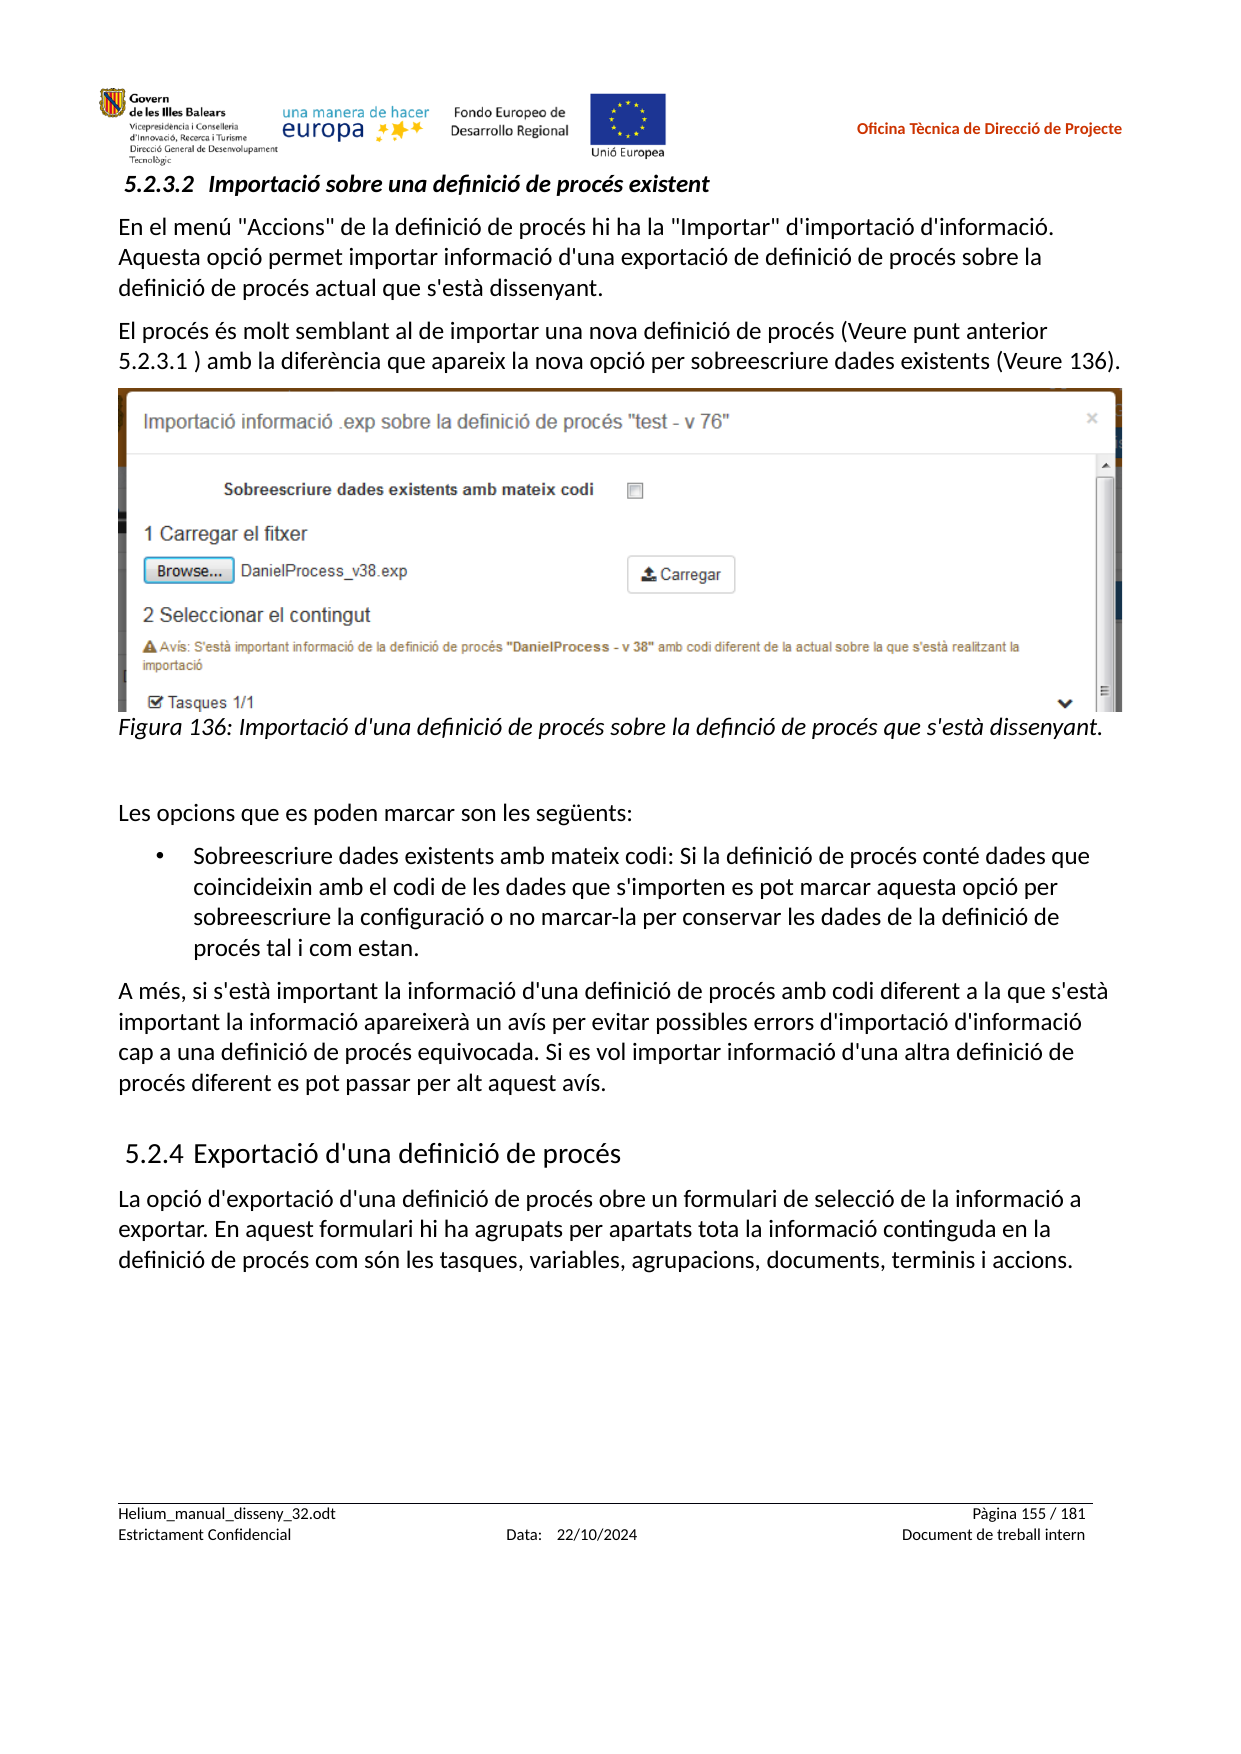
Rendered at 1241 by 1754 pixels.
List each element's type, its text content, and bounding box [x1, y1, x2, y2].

subtitle Importació sobre una definició de procés existent [118, 168, 1122, 198]
picture [99, 87, 668, 166]
subtitle Exportació d'una definició de procés [118, 1135, 1122, 1170]
text En el menú "Accions" de la definició de procés hi ha la "Importar" d'importació d'informació. Aquesta opció permet importar informació d'una exportació de definició de procés sobre la definició de procés actual que s'està dissenyant. [118, 211, 1122, 302]
text Figura 136: Importació d'una definició de procés sobre la definció de procés que s'està dissenyant. [118, 712, 1122, 742]
text Les opcions que es poden marcar son les següents: [118, 797, 1122, 828]
picture [118, 388, 1123, 712]
text A més, si s'està important la informació d'una definició de procés amb codi diferent a la que s'està important la informació apareixerà un avís per evitar possibles errors d'importació d'informació cap a una definició de procés equivocada. Si es vol importar informació d'una altra definició de procés diferent es pot passar per alt aquest avís. [118, 975, 1122, 1097]
text El procés és molt semblant al de importar una nova definició de procés (Veure punt anterior 5.2.3.1 ) amb la diferència que apareix la nova opció per sobreescriure dades existents (Veure 136). [118, 315, 1122, 376]
text La opció d'exportació d'una definició de procés obre un formulari de selecció de la informació a exportar. En aquest formulari hi ha agrupats per apartats tota la informació continguda en la definició de procés com són les tasques, variables, agrupacions, documents, terminis i accions. [118, 1183, 1122, 1274]
list Sobreescriure dades existents amb mateix codi: Si la definició de procés conté dades que coincideixin amb el codi de les dades que s'importen es pot marcar aquesta opció per sobreescriure la configuració o no marcar-la per conservar les dades de la definició de procés tal i com estan. [156, 841, 1122, 963]
